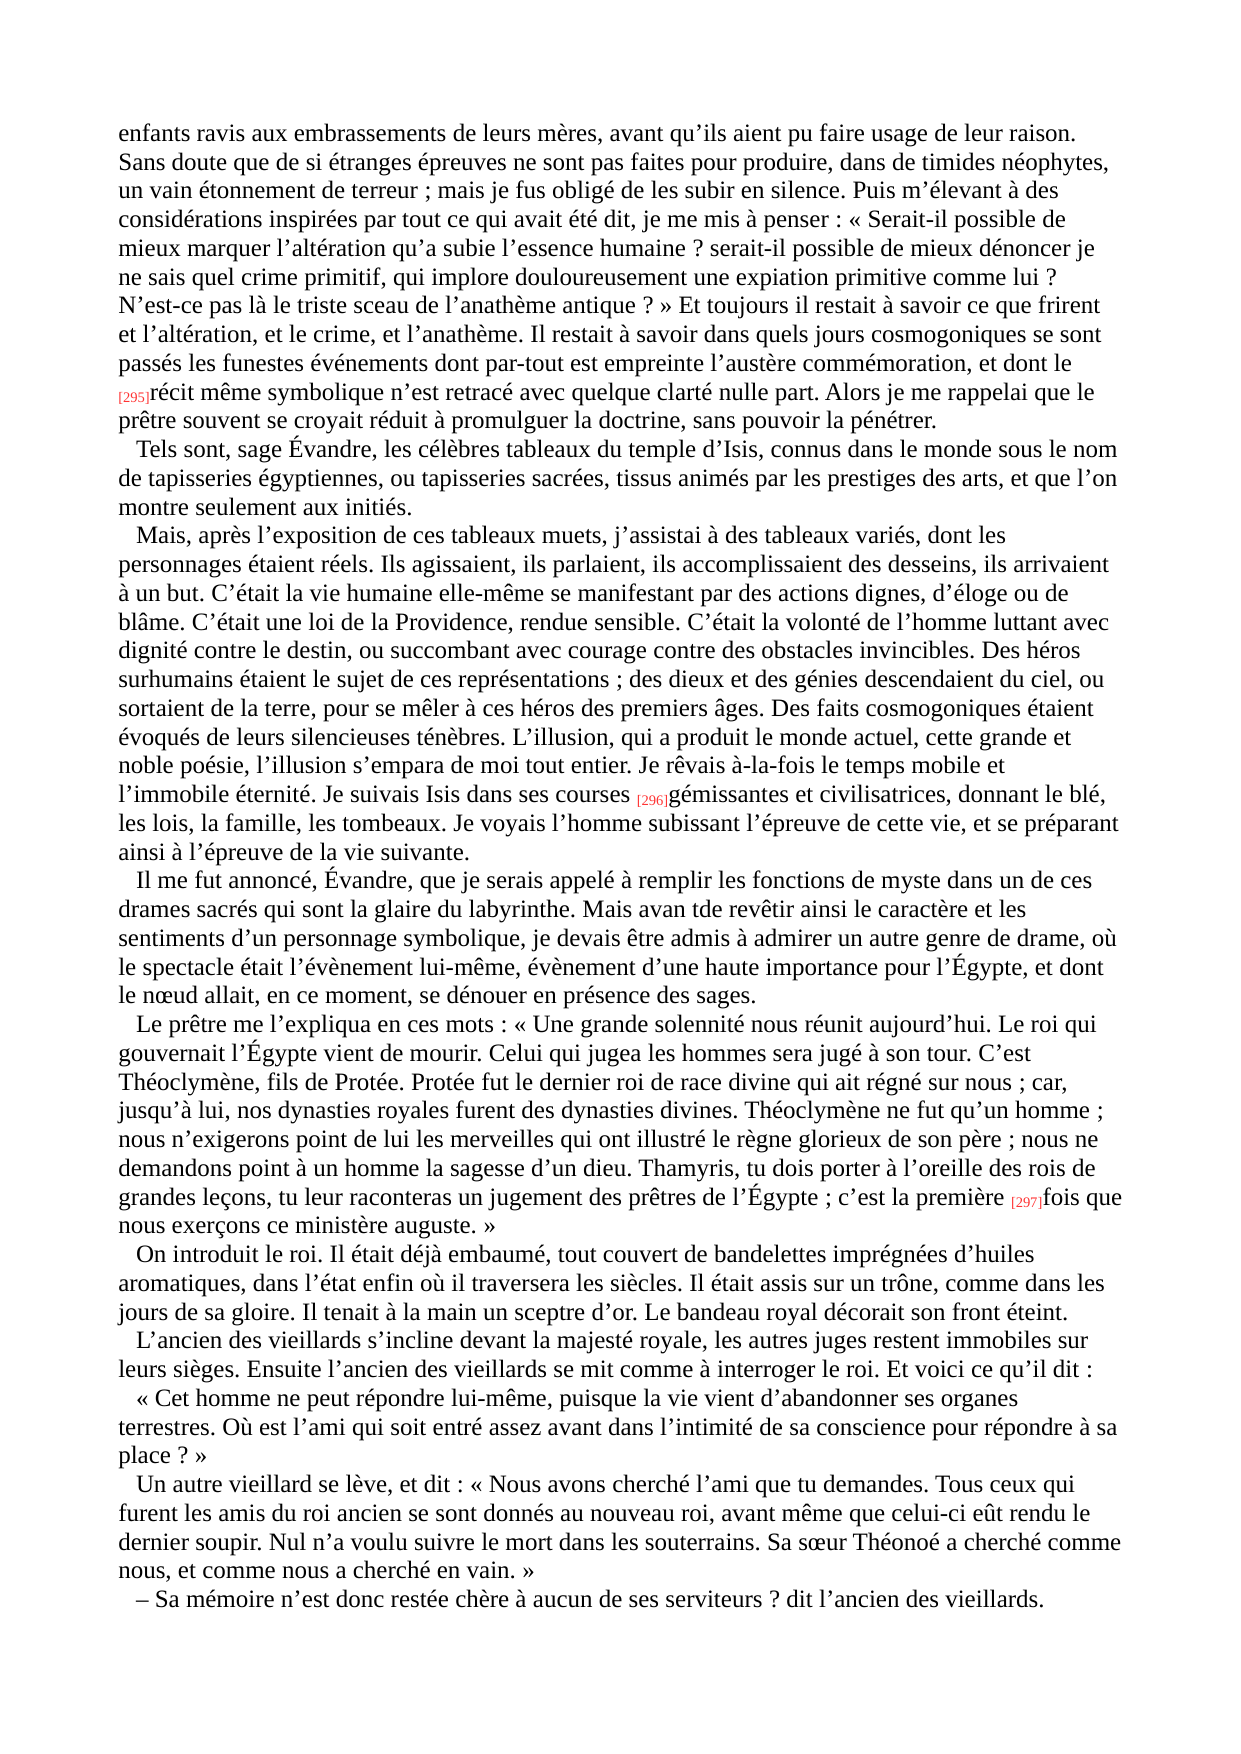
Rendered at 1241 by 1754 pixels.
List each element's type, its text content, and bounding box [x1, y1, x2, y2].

text Mais, après l’exposition de ces tableaux muets, j’assistai à des tableaux variés, dont les personnages étaient réels. Ils agissaient, ils parlaient, ils accomplissaient des desseins, ils arrivaient à un but. C’était la vie humaine elle-même se manifestant par des actions dignes, d’éloge ou de blâme. C’était une loi de la Providence, rendue sensible. C’était la volonté de l’homme luttant avec dignité contre le destin, ou succombant avec courage contre des obstacles invincibles. Des héros surhumains étaient le sujet de ces représentations ; des dieux et des génies descendaient du ciel, ou sortaient de la terre, pour se mêler à ces héros des premiers âges. Des faits cosmogoniques étaient évoqués de leurs silencieuses ténèbres. L’illusion, qui a produit le monde actuel, cette grande et noble poésie, l’illusion s’empara de moi tout entier. Je rêvais à-la-fois le temps mobile et l’immobile éternité. Je suivais Isis dans ses courses [296]gémissantes et civilisatrices, donnant le blé, les lois, la famille, les tombeaux. Je voyais l’homme subissant l’épreuve de cette vie, et se préparant ainsi à l’épreuve de la vie suivante. [118, 521, 1122, 866]
text L’ancien des vieillards s’incline devant la majesté royale, les autres juges restent immobiles sur leurs sièges. Ensuite l’ancien des vieillards se mit comme à interroger le roi. Et voici ce qu’il dit : [118, 1326, 1122, 1383]
text « Cet homme ne peut répondre lui-même, puisque la vie vient d’abandonner ses organes terrestres. Où est l’ami qui soit entré assez avant dans l’intimité de sa conscience pour répondre à sa place ? » [118, 1383, 1122, 1469]
text enfants ravis aux embrassements de leurs mères, avant qu’ils aient pu faire usage de leur raison. Sans doute que de si étranges épreuves ne sont pas faites pour produire, dans de timides néophytes, un vain étonnement de terreur ; mais je fus obligé de les subir en silence. Puis m’élevant à des considérations inspirées par tout ce qui avait été dit, je me mis à penser : « Serait-il possible de mieux marquer l’altération qu’a subie l’essence humaine ? serait-il possible de mieux dénoncer je ne sais quel crime primitif, qui implore douloureusement une expiation primitive comme lui ? N’est-ce pas là le triste sceau de l’anathème antique ? » Et toujours il restait à savoir ce que frirent et l’altération, et le crime, et l’anathème. Il restait à savoir dans quels jours cosmogoniques se sont passés les funestes événements dont par-tout est empreinte l’austère commémoration, et dont le [295]récit même symbolique n’est retracé avec quelque clarté nulle part. Alors je me rappelai que le prêtre souvent se croyait réduit à promulguer la doctrine, sans pouvoir la pénétrer. [118, 118, 1122, 434]
text Le prêtre me l’expliqua en ces mots : « Une grande solennité nous réunit aujourd’hui. Le roi qui gouvernait l’Égypte vient de mourir. Celui qui jugea les hommes sera jugé à son tour. C’est Théoclymène, fils de Protée. Protée fut le dernier roi de race divine qui ait régné sur nous ; car, jusqu’à lui, nos dynasties royales furent des dynasties divines. Théoclymène ne fut qu’un homme ; nous n’exigerons point de lui les merveilles qui ont illustré le règne glorieux de son père ; nous ne demandons point à un homme la sagesse d’un dieu. Thamyris, tu dois porter à l’oreille des rois de grandes leçons, tu leur raconteras un jugement des prêtres de l’Égypte ; c’est la première [297]fois que nous exerçons ce ministère auguste. » [118, 1009, 1122, 1239]
text – Sa mémoire n’est donc restée chère à aucun de ses serviteurs ? dit l’ancien des vieillards. [118, 1584, 1122, 1613]
text Il me fut annoncé, Évandre, que je serais appelé à remplir les fonctions de myste dans un de ces drames sacrés qui sont la glaire du labyrinthe. Mais avan tde revêtir ainsi le caractère et les sentiments d’un personnage symbolique, je devais être admis à admirer un autre genre de drame, où le spectacle était l’évènement lui-même, évènement d’une haute importance pour l’Égypte, et dont le nœud allait, en ce moment, se dénouer en présence des sages. [118, 866, 1122, 1009]
text Tels sont, sage Évandre, les célèbres tableaux du temple d’Isis, connus dans le monde sous le nom de tapisseries égyptiennes, ou tapisseries sacrées, tissus animés par les prestiges des arts, et que l’on montre seulement aux initiés. [118, 434, 1122, 521]
text Un autre vieillard se lève, et dit : « Nous avons cherché l’ami que tu demandes. Tous ceux qui furent les amis du roi ancien se sont donnés au nouveau roi, avant même que celui-ci eût rendu le dernier soupir. Nul n’a voulu suivre le mort dans les souterrains. Sa sœur Théonoé a cherché comme nous, et comme nous a cherché en vain. » [118, 1469, 1122, 1584]
text On introduit le roi. Il était déjà embaumé, tout couvert de bandelettes imprégnées d’huiles aromatiques, dans l’état enfin où il traversera les siècles. Il était assis sur un trône, comme dans les jours de sa gloire. Il tenait à la main un sceptre d’or. Le bandeau royal décorait son front éteint. [118, 1239, 1122, 1326]
